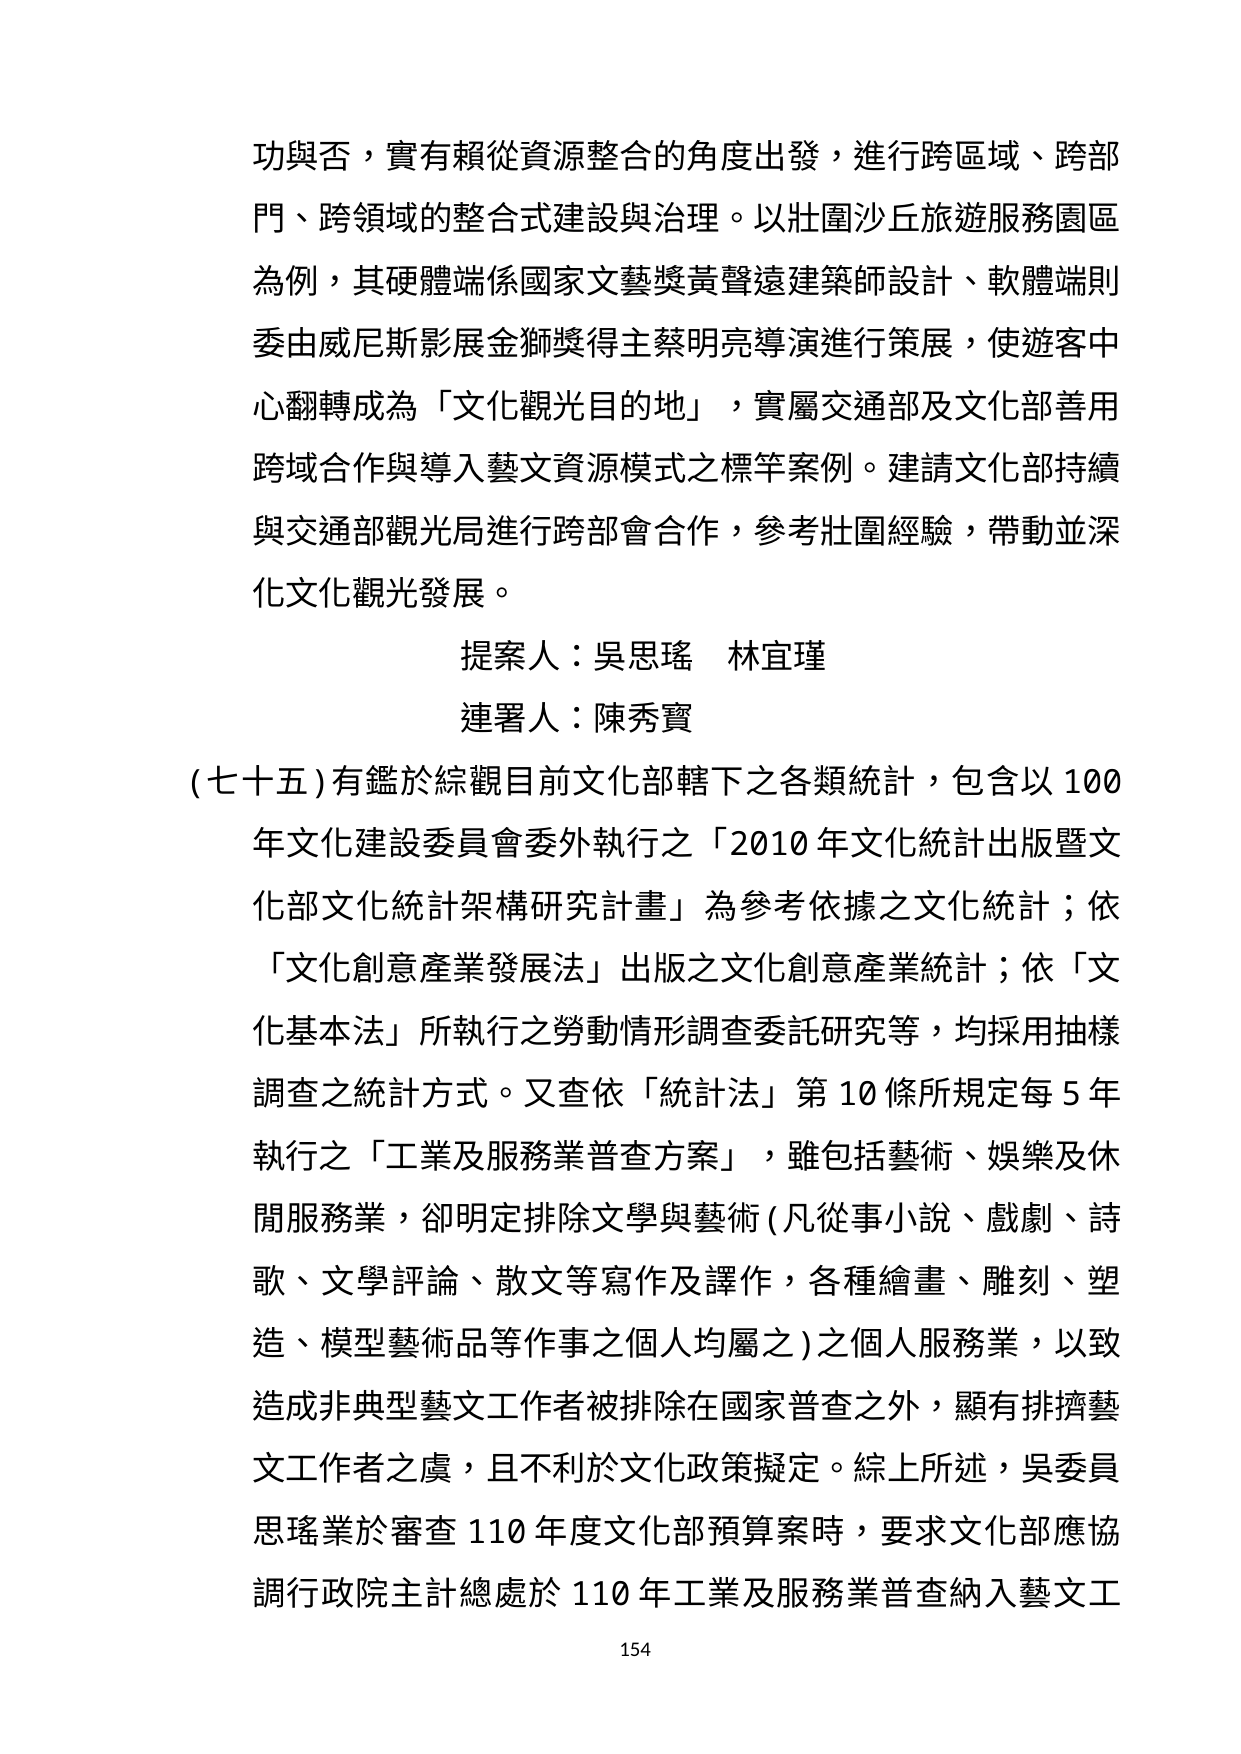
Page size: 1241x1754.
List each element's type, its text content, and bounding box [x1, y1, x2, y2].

text 功與否，實有賴從資源整合的角度出發，進行跨區域、跨部門、跨領域的整合式建設與治理。以壯圍沙丘旅遊服務園區為例，其硬體端係國家文藝獎黃聲遠建築師設計、軟體端則委由威尼斯影展金獅獎得主蔡明亮導演進行策展，使遊客中心翻轉成為「文化觀光目的地」，實屬交通部及文化部善用跨域合作與導入藝文資源模式之標竿案例。建請文化部持續與交通部觀光局進行跨部會合作，參考壯圍經驗，帶動並深化文化觀光發展。 [185, 112, 1122, 612]
text 提案人：吳思瑤 林宜瑾 [460, 612, 1122, 675]
text 連署人：陳秀寳 [460, 675, 1122, 737]
text (七十五)有鑑於綜觀目前文化部轄下之各類統計，包含以100年文化建設委員會委外執行之「2010年文化統計出版暨文化部文化統計架構研究計畫」為參考依據之文化統計；依「文化創意產業發展法」出版之文化創意產業統計；依「文化基本法」所執行之勞動情形調查委託研究等，均採用抽樣調查之統計方式。又查依「統計法」第10條所規定每5年執行之「工業及服務業普查方案」，雖包括藝術、娛樂及休閒服務業，卻明定排除文學與藝術(凡從事小說、戲劇、詩歌、文學評論、散文等寫作及譯作，各種繪畫、雕刻、塑造、模型藝術品等作事之個人均屬之)之個人服務業，以致造成非典型藝文工作者被排除在國家普查之外，顯有排擠藝文工作者之虞，且不利於文化政策擬定。綜上所述，吳委員思瑤業於審查110年度文化部預算案時，要求文化部應協調行政院主計總處於110年工業及服務業普查納入藝文工 [185, 737, 1122, 1612]
